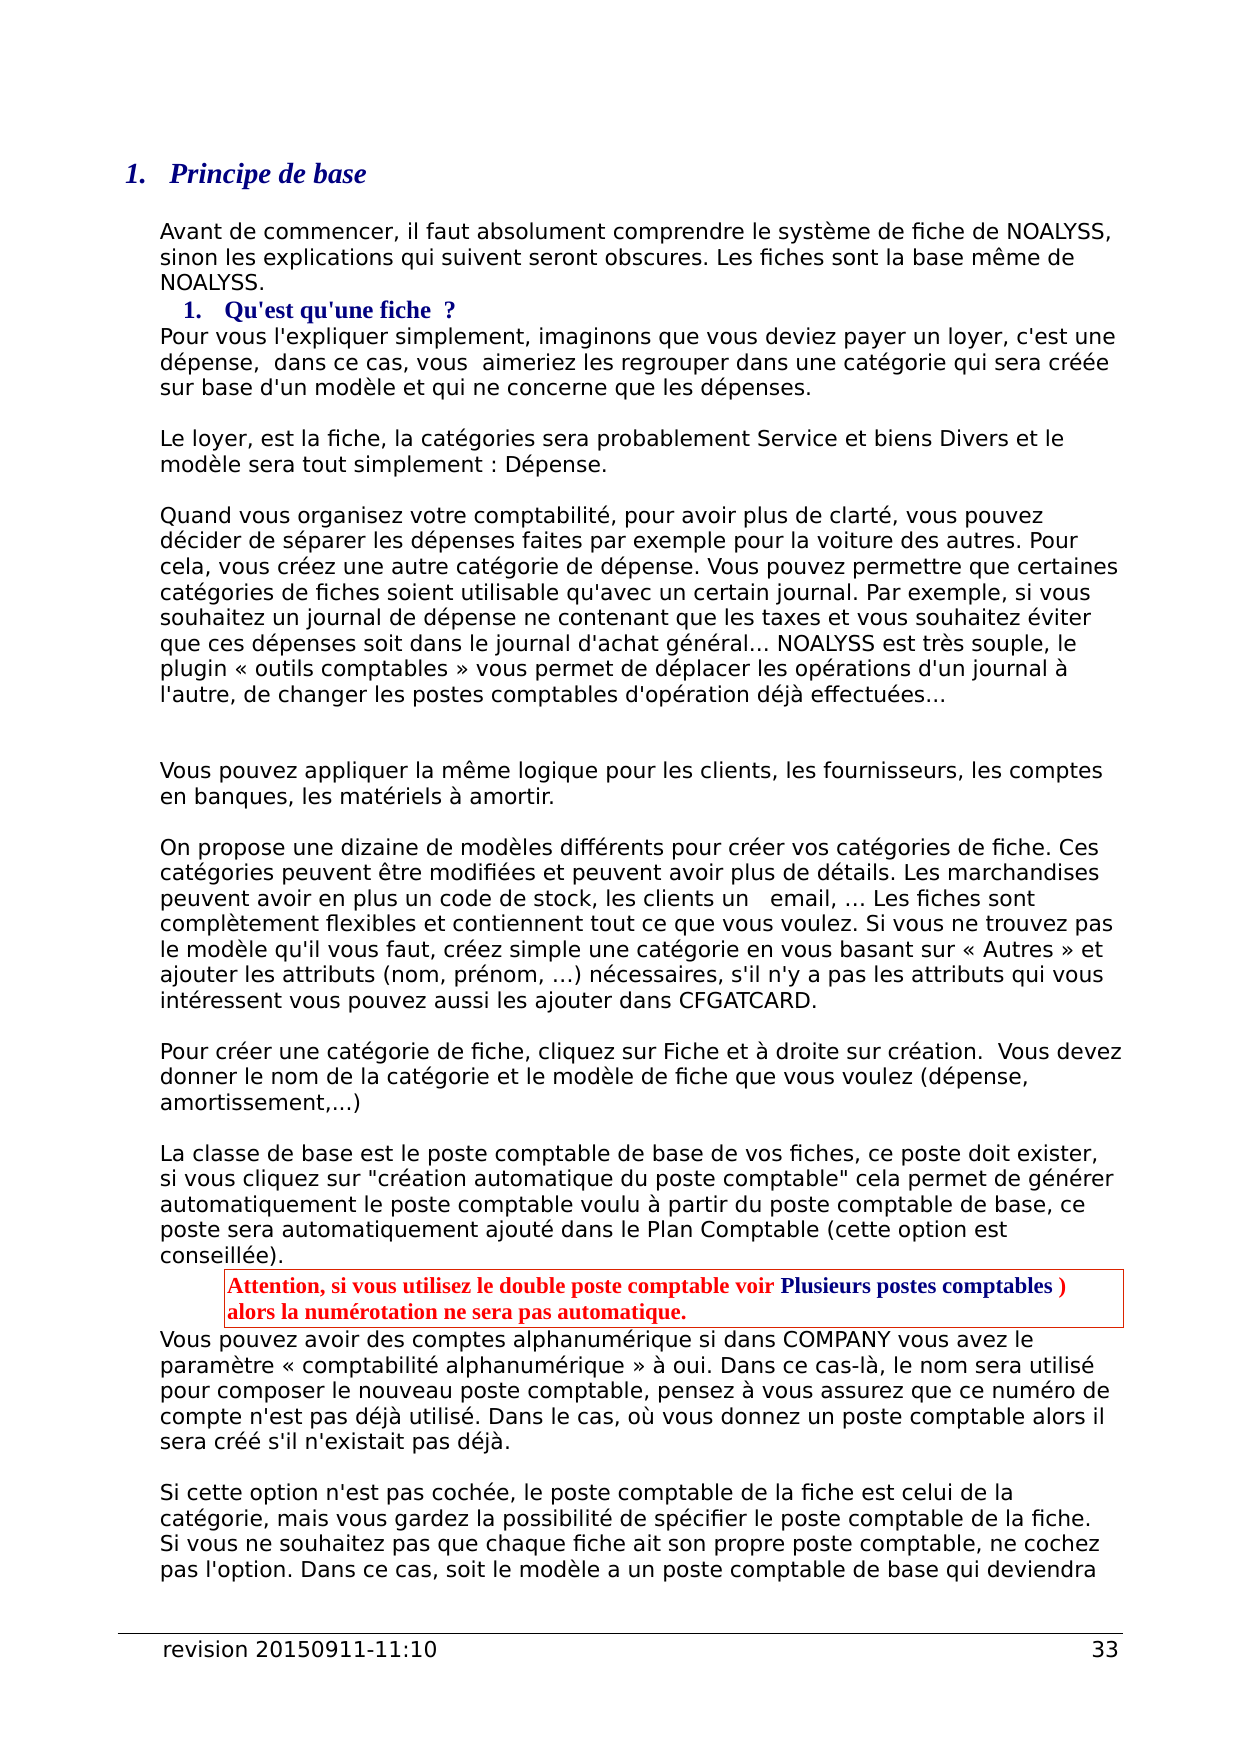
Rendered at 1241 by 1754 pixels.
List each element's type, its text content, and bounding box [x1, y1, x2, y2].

text Vous pouvez avoir des comptes alphanumérique si dans COMPANY vous avez le paramètre « comptabilité alphanumérique » à oui. Dans ce cas-là, le nom sera utilisé pour composer le nouveau poste comptable, pensez à vous assurez que ce numéro de compte n'est pas déjà utilisé. Dans le cas, où vous donnez un poste comptable alors il sera créé s'il n'existait pas déjà. [159, 1327, 1123, 1455]
text Attention, si vous utilisez le double poste comptable voir Plusieurs postes comptables ) alors la numérotation ne sera pas automatique. [225, 1270, 1123, 1327]
text On propose une dizaine de modèles différents pour créer vos catégories de fiche. Ces catégories peuvent être modifiées et peuvent avoir plus de détails. Les marchandises peuvent avoir en plus un code de stock, les clients un email, … Les fiches sont complètement flexibles et contiennent tout ce que vous voulez. Si vous ne trouvez pas le modèle qu'il vous faut, créez simple une catégorie en vous basant sur « Autres » et ajouter les attributs (nom, prénom, …) nécessaires, s'il n'y a pas les attributs qui vous intéressent vous pouvez aussi les ajouter dans CFGATCARD. [159, 835, 1123, 1013]
text Vous pouvez appliquer la même logique pour les clients, les fournisseurs, les comptes en banques, les matériels à amortir. [159, 758, 1123, 809]
subtitle Qu'est qu'une fiche ? [177, 296, 1123, 324]
text Le loyer, est la fiche, la catégories sera probablement Service et biens Divers et le modèle sera tout simplement : Dépense. [159, 426, 1123, 477]
text Avant de commencer, il faut absolument comprendre le système de fiche de NOALYSS, sinon les explications qui suivent seront obscures. Les fiches sont la base même de NOALYSS. [159, 219, 1123, 296]
subtitle Principe de base [117, 156, 1123, 189]
text Pour vous l'expliquer simplement, imaginons que vous deviez payer un loyer, c'est une dépense, dans ce cas, vous aimeriez les regrouper dans une catégorie qui sera créée sur base d'un modèle et qui ne concerne que les dépenses. [159, 324, 1123, 401]
text Pour créer une catégorie de fiche, cliquez sur Fiche et à droite sur création. Vous devez donner le nom de la catégorie et le modèle de fiche que vous voulez (dépense, amortissement,...) [159, 1039, 1123, 1116]
text La classe de base est le poste comptable de base de vos fiches, ce poste doit exister, si vous cliquez sur "création automatique du poste comptable" cela permet de générer automatiquement le poste comptable voulu à partir du poste comptable de base, ce poste sera automatiquement ajouté dans le Plan Comptable (cette option est conseillée). [159, 1141, 1123, 1269]
text Si vous ne souhaitez pas que chaque fiche ait son propre poste comptable, ne cochez pas l'option. Dans ce cas, soit le modèle a un poste comptable de base qui deviendra [159, 1532, 1123, 1583]
text Si cette option n'est pas cochée, le poste comptable de la fiche est celui de la catégorie, mais vous gardez la possibilité de spécifier le poste comptable de la fiche. [159, 1481, 1123, 1532]
text Quand vous organisez votre comptabilité, pour avoir plus de clarté, vous pouvez décider de séparer les dépenses faites par exemple pour la voiture des autres. Pour cela, vous créez une autre catégorie de dépense. Vous pouvez permettre que certaines catégories de fiches soient utilisable qu'avec un certain journal. Par exemple, si vous souhaitez un journal de dépense ne contenant que les taxes et vous souhaitez éviter que ces dépenses soit dans le journal d'achat général... NOALYSS est très souple, le plugin « outils comptables » vous permet de déplacer les opérations d'un journal à l'autre, de changer les postes comptables d'opération déjà effectuées... [159, 503, 1123, 707]
